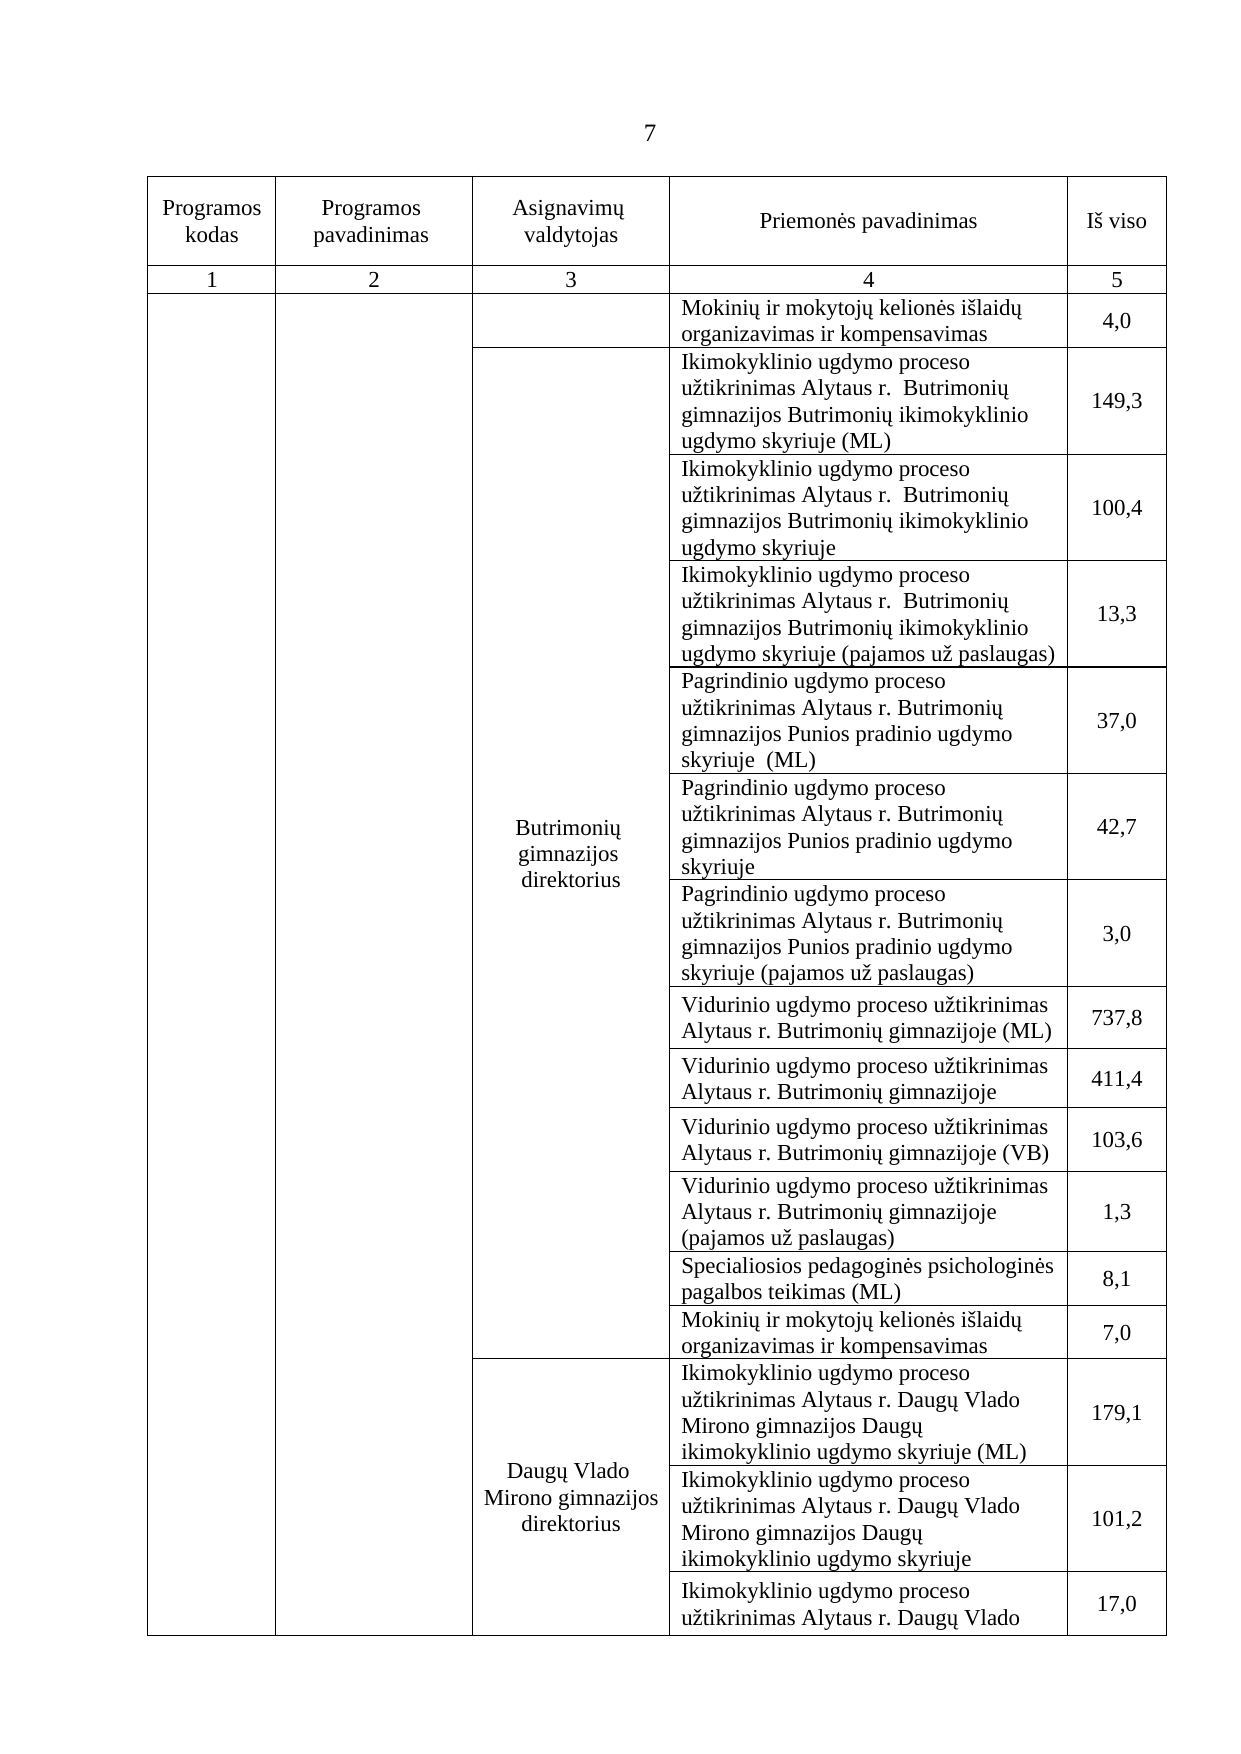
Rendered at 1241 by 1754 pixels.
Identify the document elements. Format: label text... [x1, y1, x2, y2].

table_cell Ikimokyklinio ugdymo proceso užtikrinimas Alytaus r. Butrimonių gimnazijos Butrimonių ikimokyklinio ugdymo skyriuje (pajamos už paslaugas) [670, 561, 1067, 666]
table_header Programos kodas [148, 177, 275, 265]
table_cell 4,0 [1068, 294, 1166, 347]
table_cell 101,2 [1068, 1466, 1166, 1571]
table_cell 13,3 [1068, 561, 1166, 666]
table_cell 17,0 [1068, 1572, 1166, 1635]
table_cell 1 [148, 266, 275, 292]
table_cell 411,4 [1068, 1049, 1166, 1107]
table_cell 5 [1068, 266, 1166, 292]
table_cell 3,0 [1068, 880, 1166, 986]
table_cell 37,0 [1068, 668, 1166, 773]
table_cell Ikimokyklinio ugdymo proceso užtikrinimas Alytaus r. Butrimonių gimnazijos Butrimonių ikimokyklinio ugdymo skyriuje [670, 455, 1067, 560]
table_cell Vidurinio ugdymo proceso užtikrinimas Alytaus r. Butrimonių gimnazijoje (ML) [670, 987, 1067, 1048]
table_cell Ikimokyklinio ugdymo proceso užtikrinimas Alytaus r. Daugų Vlado [670, 1572, 1067, 1635]
table_cell 103,6 [1068, 1108, 1166, 1171]
table_cell 100,4 [1068, 455, 1166, 560]
table_cell 3 [473, 266, 669, 292]
table_cell [276, 294, 472, 1635]
table_cell Specialiosios pedagoginės psichologinės pagalbos teikimas (ML) [670, 1252, 1067, 1304]
table_cell Pagrindinio ugdymo proceso užtikrinimas Alytaus r. Butrimonių gimnazijos Punios pradinio ugdymo skyriuje [670, 774, 1067, 879]
table_cell Mokinių ir mokytojų kelionės išlaidų organizavimas ir kompensavimas [670, 294, 1067, 347]
table_cell 2 [276, 266, 472, 292]
table_cell 7,0 [1068, 1306, 1166, 1358]
table_header Asignavimų valdytojas [473, 177, 669, 265]
table_cell [148, 294, 275, 1635]
table_header Programos pavadinimas [276, 177, 472, 265]
table_cell 8,1 [1068, 1252, 1166, 1304]
table_cell Mokinių ir mokytojų kelionės išlaidų organizavimas ir kompensavimas [670, 1306, 1067, 1358]
table_cell 149,3 [1068, 348, 1166, 453]
table_header Priemonės pavadinimas [670, 177, 1067, 265]
table_cell 42,7 [1068, 774, 1166, 879]
table_cell Pagrindinio ugdymo proceso užtikrinimas Alytaus r. Butrimonių gimnazijos Punios pradinio ugdymo skyriuje (pajamos už paslaugas) [670, 880, 1067, 986]
table_cell Ikimokyklinio ugdymo proceso užtikrinimas Alytaus r. Butrimonių gimnazijos Butrimonių ikimokyklinio ugdymo skyriuje (ML) [670, 348, 1067, 453]
table_cell Ikimokyklinio ugdymo proceso užtikrinimas Alytaus r. Daugų Vlado Mirono gimnazijos Daugų ikimokyklinio ugdymo skyriuje (ML) [670, 1359, 1067, 1465]
table_cell 179,1 [1068, 1359, 1166, 1465]
table_cell Vidurinio ugdymo proceso užtikrinimas Alytaus r. Butrimonių gimnazijoje (pajamos už paslaugas) [670, 1172, 1067, 1251]
table_cell Butrimonių gimnazijos direktorius [473, 348, 669, 1358]
table_cell Vidurinio ugdymo proceso užtikrinimas Alytaus r. Butrimonių gimnazijoje [670, 1049, 1067, 1107]
table_cell Daugų Vlado Mirono gimnazijos direktorius [473, 1359, 669, 1635]
table_cell [473, 294, 669, 347]
table_cell 1,3 [1068, 1172, 1166, 1251]
table_header Iš viso [1068, 177, 1166, 265]
table_cell 4 [670, 266, 1067, 292]
table_cell Pagrindinio ugdymo proceso užtikrinimas Alytaus r. Butrimonių gimnazijos Punios pradinio ugdymo skyriuje (ML) [670, 668, 1067, 773]
table_cell Vidurinio ugdymo proceso užtikrinimas Alytaus r. Butrimonių gimnazijoje (VB) [670, 1108, 1067, 1171]
table_cell Ikimokyklinio ugdymo proceso užtikrinimas Alytaus r. Daugų Vlado Mirono gimnazijos Daugų ikimokyklinio ugdymo skyriuje [670, 1466, 1067, 1571]
table_cell 737,8 [1068, 987, 1166, 1048]
